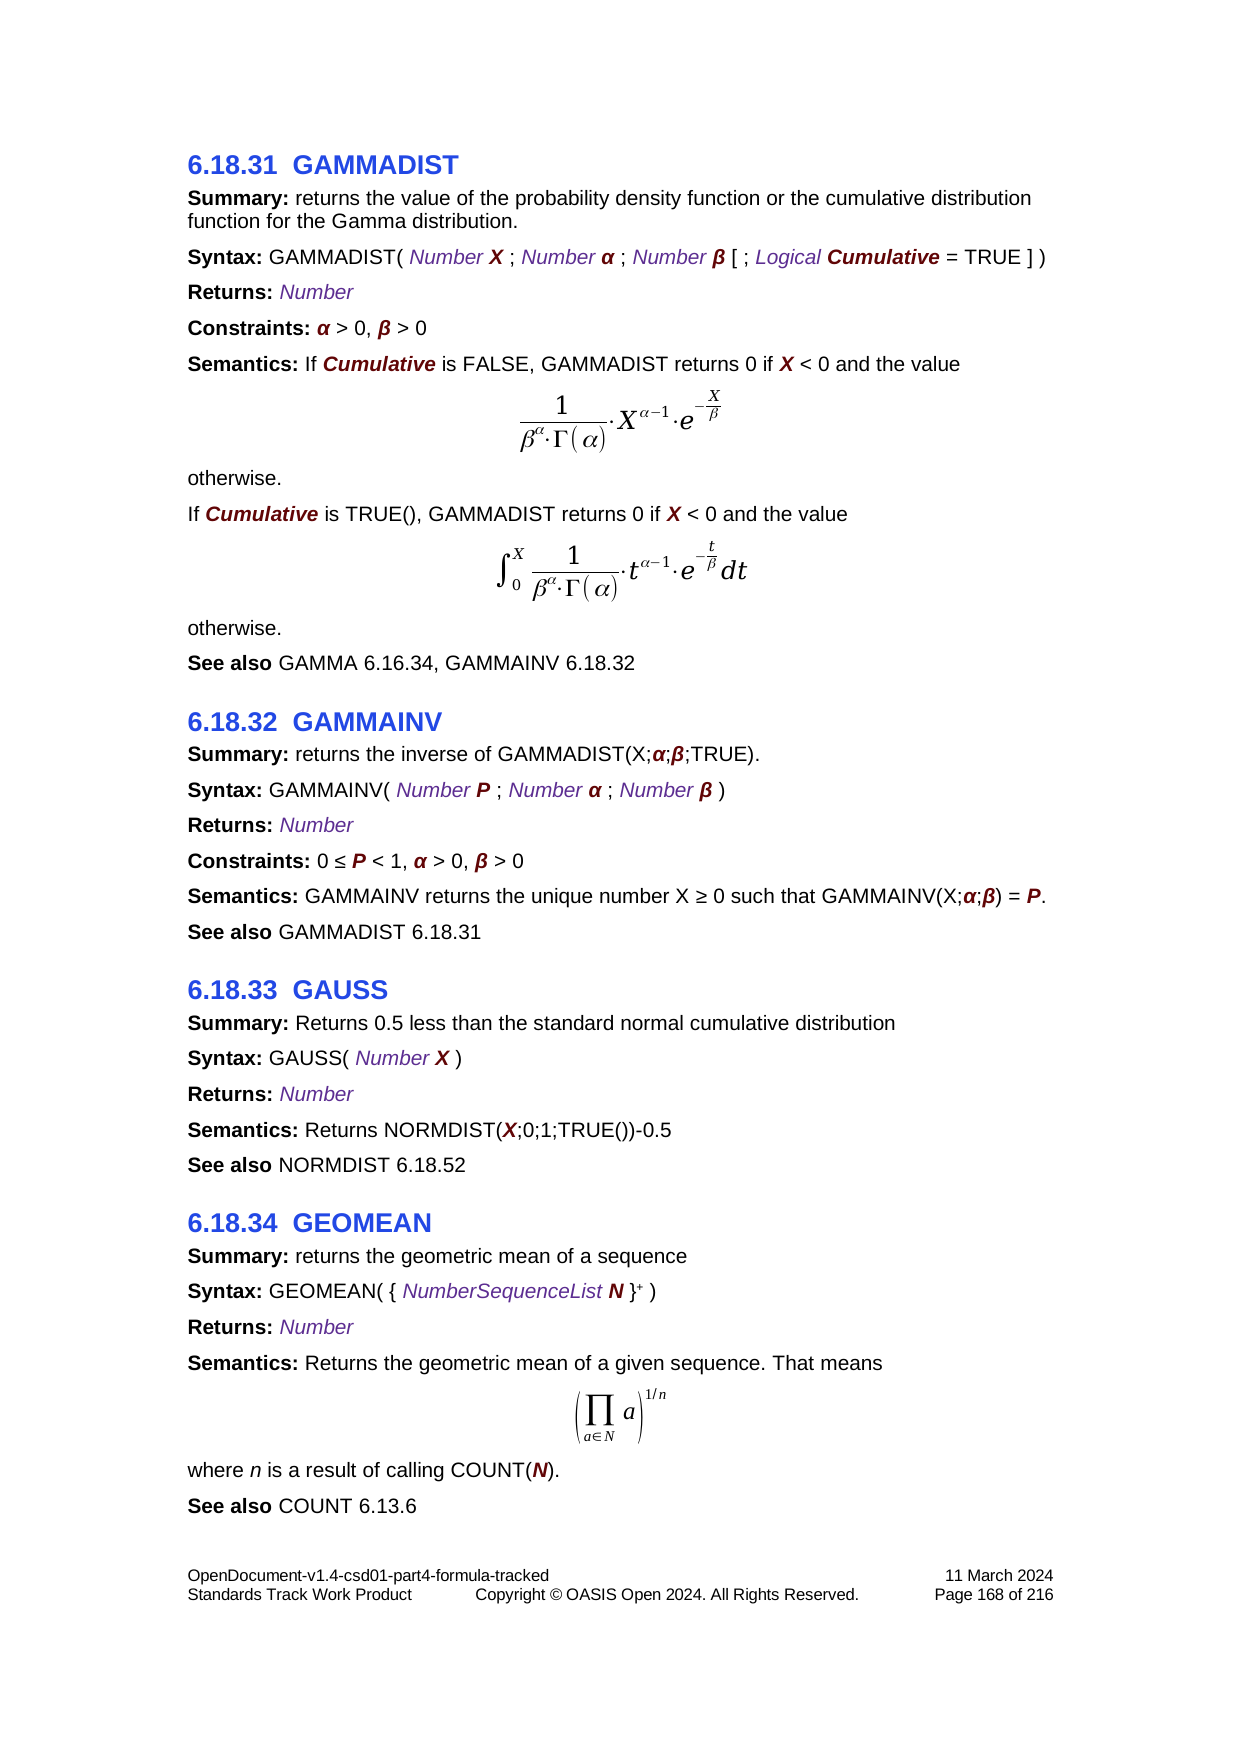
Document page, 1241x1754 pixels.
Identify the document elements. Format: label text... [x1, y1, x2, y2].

text Summary: Returns 0.5 less than the standard normal cumulative distribution [187, 1011, 1053, 1035]
text Syntax: GAMMADIST( Number X ; Number α ; Number β [ ; Logical Cumulative = TRUE ] ) [187, 245, 1053, 269]
text Constraints: α > 0, β > 0 [187, 316, 1053, 340]
text Semantics: If Cumulative is FALSE, GAMMADIST returns 0 if X < 0 and the value [187, 352, 1053, 376]
text otherwise. [187, 616, 1053, 640]
text Summary: returns the geometric mean of a sequence [187, 1244, 1053, 1268]
text If Cumulative is TRUE(), GAMMADIST returns 0 if X < 0 and the value [187, 502, 1053, 526]
text Returns: Number [187, 281, 1053, 304]
text Summary: returns the inverse of GAMMADIST(X;α;β;TRUE). [187, 742, 1053, 766]
subtitle GAMMADIST [187, 150, 1053, 180]
text See also COUNT 6.13.6 [187, 1494, 1053, 1518]
text Summary: returns the value of the probability density function or the cumulative distribution function for the Gamma distribution. [187, 186, 1053, 233]
text Syntax: GAUSS( Number X ) [187, 1047, 1053, 1070]
text Returns: Number [187, 814, 1053, 837]
text Returns: Number [187, 1316, 1053, 1339]
text Semantics: GAMMAINV returns the unique number X ≥ 0 such that GAMMAINV(X;α;β) = P. [187, 885, 1053, 908]
subtitle GAMMAINV [187, 706, 1053, 736]
text See also GAMMADIST 6.18.31 [187, 921, 1053, 944]
text Semantics: Returns the geometric mean of a given sequence. That means [187, 1351, 1053, 1375]
text Returns: Number [187, 1082, 1053, 1106]
text Semantics: Returns NORMDIST(X;0;1;TRUE())-0.5 [187, 1118, 1053, 1142]
text otherwise. [187, 466, 1053, 490]
text where n is a result of calling COUNT(N). [187, 1459, 1053, 1482]
subtitle GEOMEAN [187, 1208, 1053, 1238]
text Syntax: GEOMEAN( { NumberSequenceList N }+ ) [187, 1280, 1053, 1303]
text See also NORMDIST 6.18.52 [187, 1154, 1053, 1177]
subtitle GAUSS [187, 975, 1053, 1005]
text Syntax: GAMMAINV( Number P ; Number α ; Number β ) [187, 778, 1053, 802]
text See also GAMMA 6.16.34, GAMMAINV 6.18.32 [187, 652, 1053, 675]
text Constraints: 0 ≤ P < 1, α > 0, β > 0 [187, 849, 1053, 873]
